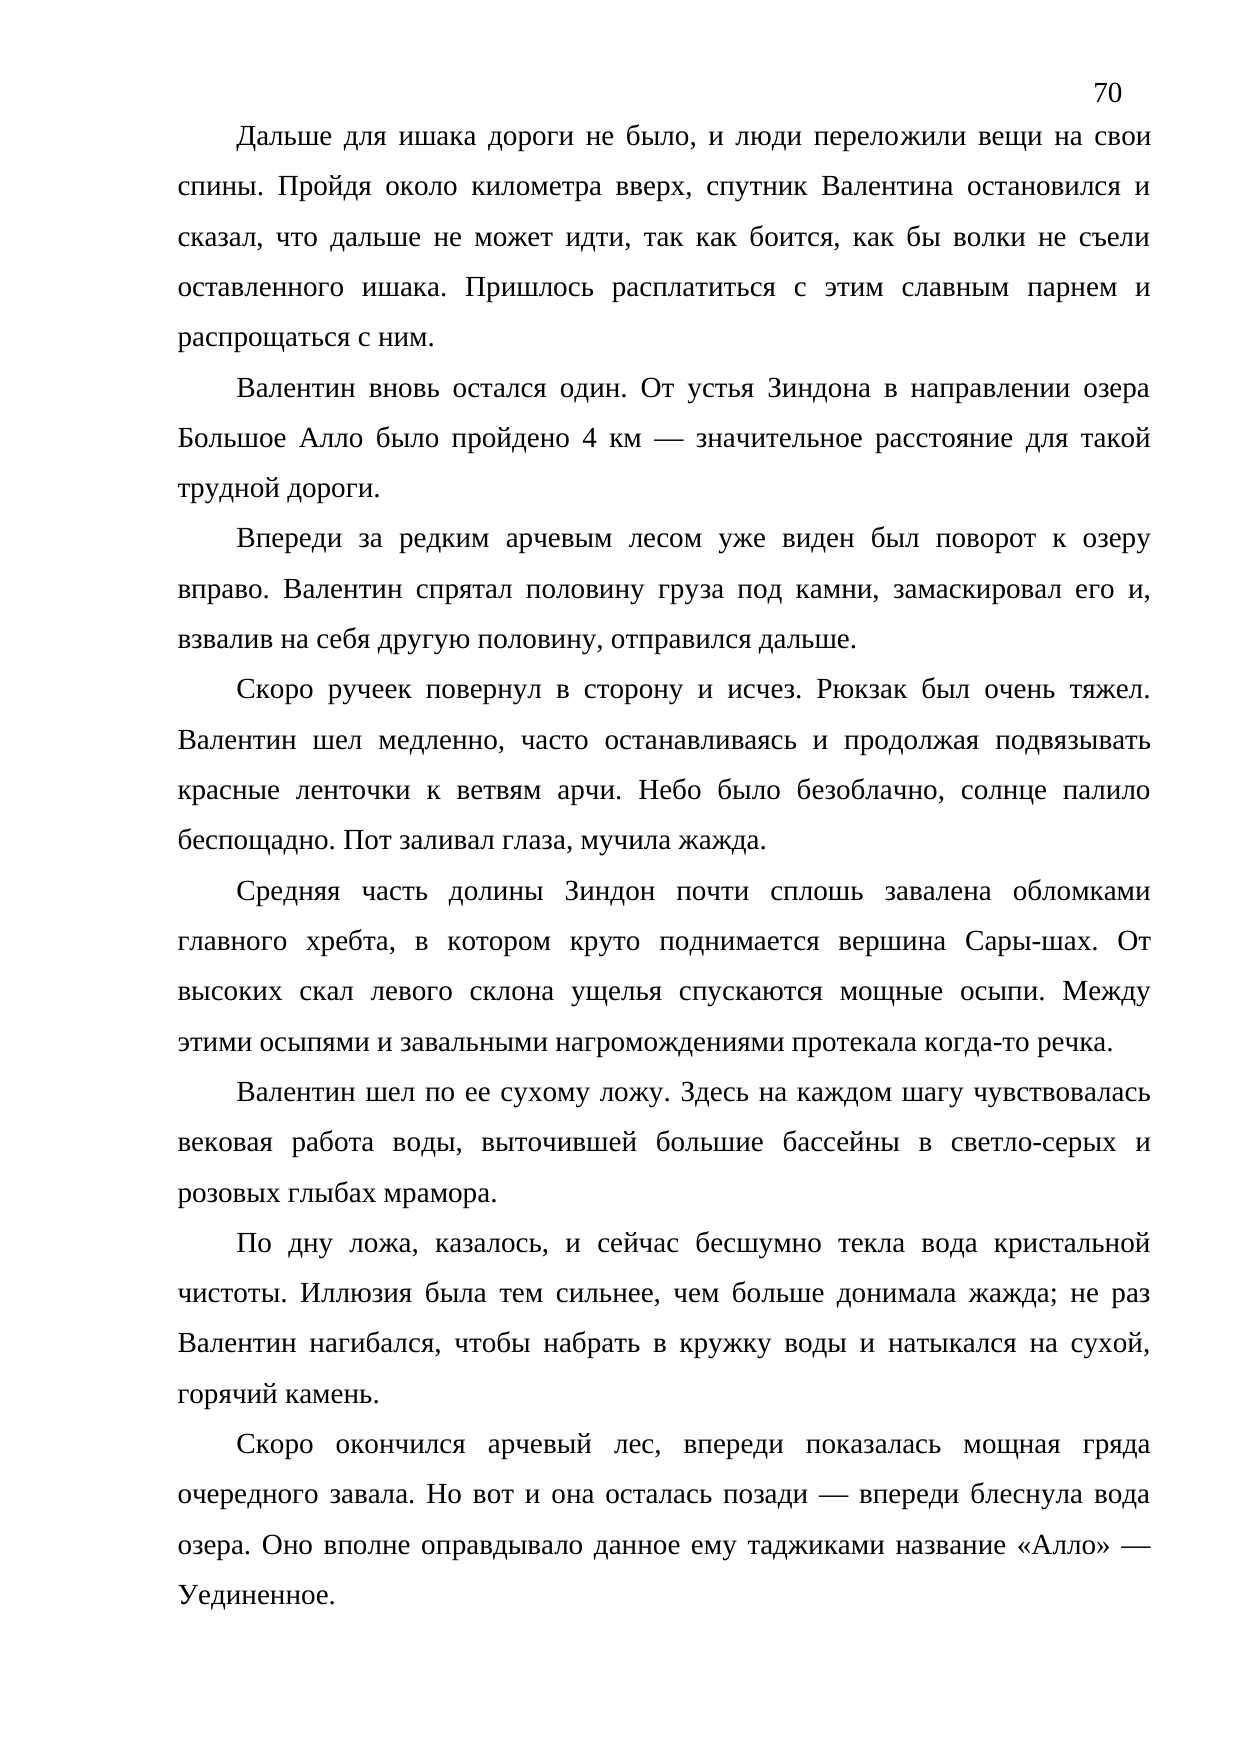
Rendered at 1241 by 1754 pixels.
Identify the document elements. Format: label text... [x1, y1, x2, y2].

text Дальше для ишака дороги не было, и люди перело­жили вещи на свои спины. Пройдя около километра вверх, спутник Валентина остановился и сказал, что дальше не может идти, так как боится, как бы волки не съели оставленного ишака. Пришлось расплатиться с этим славным парнем и распрощаться с ним. [177, 118, 1152, 353]
text Валентин вновь остался один. От устья Зиндона в направлении озера Большое Алло было пройдено 4 км — значительное расстояние для такой трудной дороги. [177, 370, 1152, 504]
text Скоро ручеек повернул в сторону и исчез. Рюкзак был очень тяжел. Валентин шел медленно, часто оста­навливаясь и продолжая подвязывать красные ленточки к ветвям арчи. Небо было безоблачно, солнце палило беспощадно. Пот заливал глаза, мучила жажда. [177, 672, 1152, 856]
text Валентин шел по ее сухому ложу. Здесь на каждом шагу чувствовалась вековая работа воды, выточившей большие бассейны в светло-серых и розовых глыбах мра­мора. [177, 1074, 1152, 1208]
text Средняя часть долины Зиндон почти сплошь завалена обломками главного хребта, в котором круто поднимает­ся вершина Сары-шах. От высоких скал левого склона ущелья спускаются мощные осыпи. Между этими осы­пями и завальными нагромождениями протекала когда-то речка. [177, 873, 1152, 1057]
text Скоро окончился арчевый лес, впереди показалась мощная гряда очередного завала. Но вот и она осталась позади — впереди блеснула вода озера. Оно вполне оп­равдывало данное ему таджиками название «Алло» — Уединенное. [177, 1426, 1152, 1611]
text Впереди за редким арчевым лесом уже виден был поворот к озеру вправо. Валентин спрятал половину гру­за под камни, замаскировал его и, взвалив на себя дру­гую половину, отправился дальше. [177, 521, 1152, 655]
text По дну ложа, казалось, и сейчас бесшумно текла вода кристальной чистоты. Иллюзия была тем сильнее, чем больше донимала жажда; не раз Валентин нагибал­ся, чтобы набрать в кружку воды и натыкался на сухой, горячий камень. [177, 1225, 1152, 1409]
